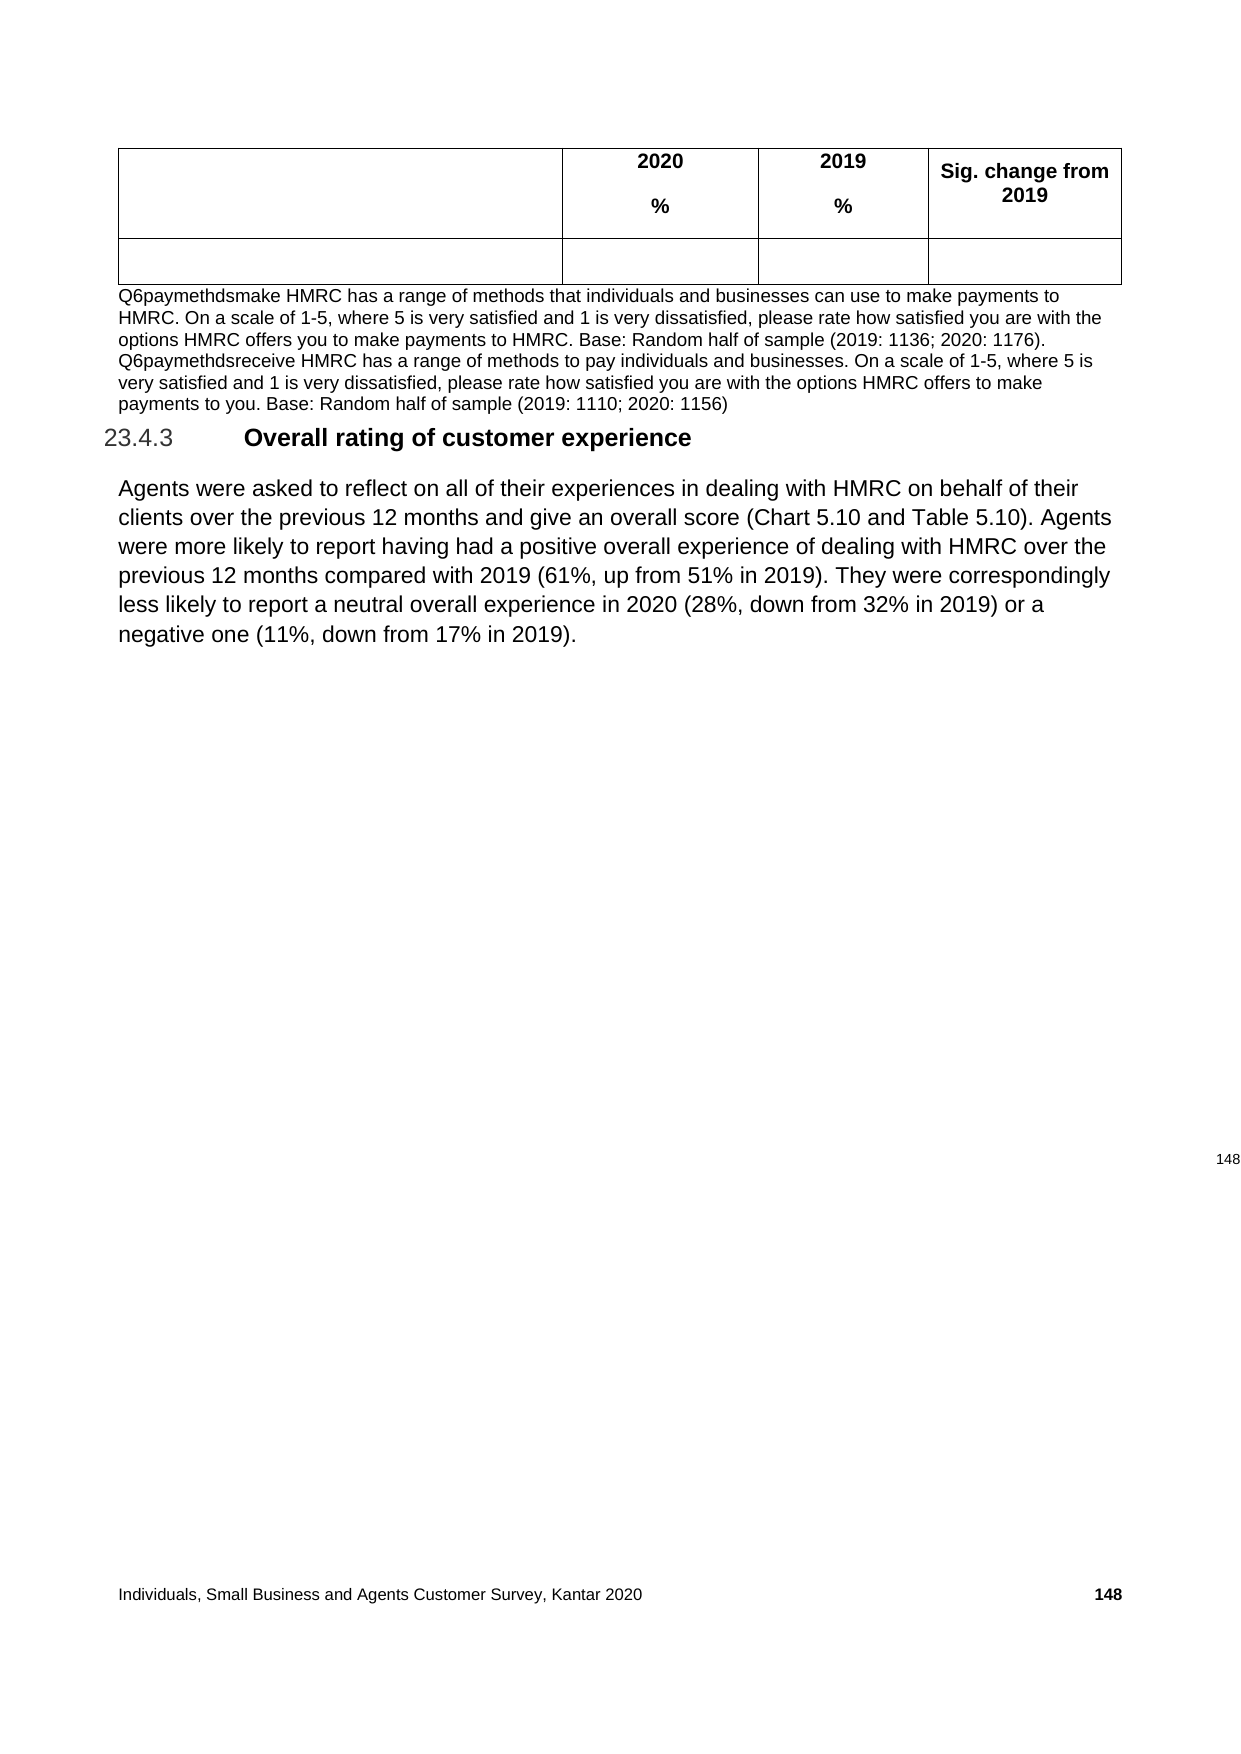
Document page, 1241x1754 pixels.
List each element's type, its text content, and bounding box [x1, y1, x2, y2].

table_header Sig. change from 2019 [929, 149, 1121, 238]
table_cell [759, 239, 928, 284]
table_cell [119, 239, 562, 284]
table_header 2019 % [759, 149, 928, 238]
table_cell [563, 239, 758, 284]
text Agents were asked to reflect on all of their experiences in dealing with HMRC on behalf of their clients over the previous 12 months and give an overall score (Chart 5.10 and Table 5.10). Agents were more likely to report having had a positive overall experience of dealing with HMRC over the previous 12 months compared with 2019 (61%, up from 51% in 2019). They were correspondingly less likely to report a neutral overall experience in 2020 (28%, down from 32% in 2019) or a negative one (11%, down from 17% in 2019). [118, 473, 1122, 648]
text Q6paymethdsmake HMRC has a range of methods that individuals and businesses can use to make payments to HMRC. On a scale of 1-5, where 5 is very satisfied and 1 is very dissatisfied, please rate how satisfied you are with the options HMRC offers you to make payments to HMRC. Base: Random half of sample (2019: 1136; 2020: 1176). Q6paymethdsreceive HMRC has a range of methods to pay individuals and businesses. On a scale of 1-5, where 5 is very satisfied and 1 is very dissatisfied, please rate how satisfied you are with the options HMRC offers to make payments to you. Base: Random half of sample (2019: 1110; 2020: 1156) [118, 285, 1122, 414]
subtitle Overall rating of customer experience [103, 423, 1122, 452]
table_header [119, 149, 562, 238]
table_header 2020 % [563, 149, 758, 238]
table_cell [929, 239, 1121, 284]
